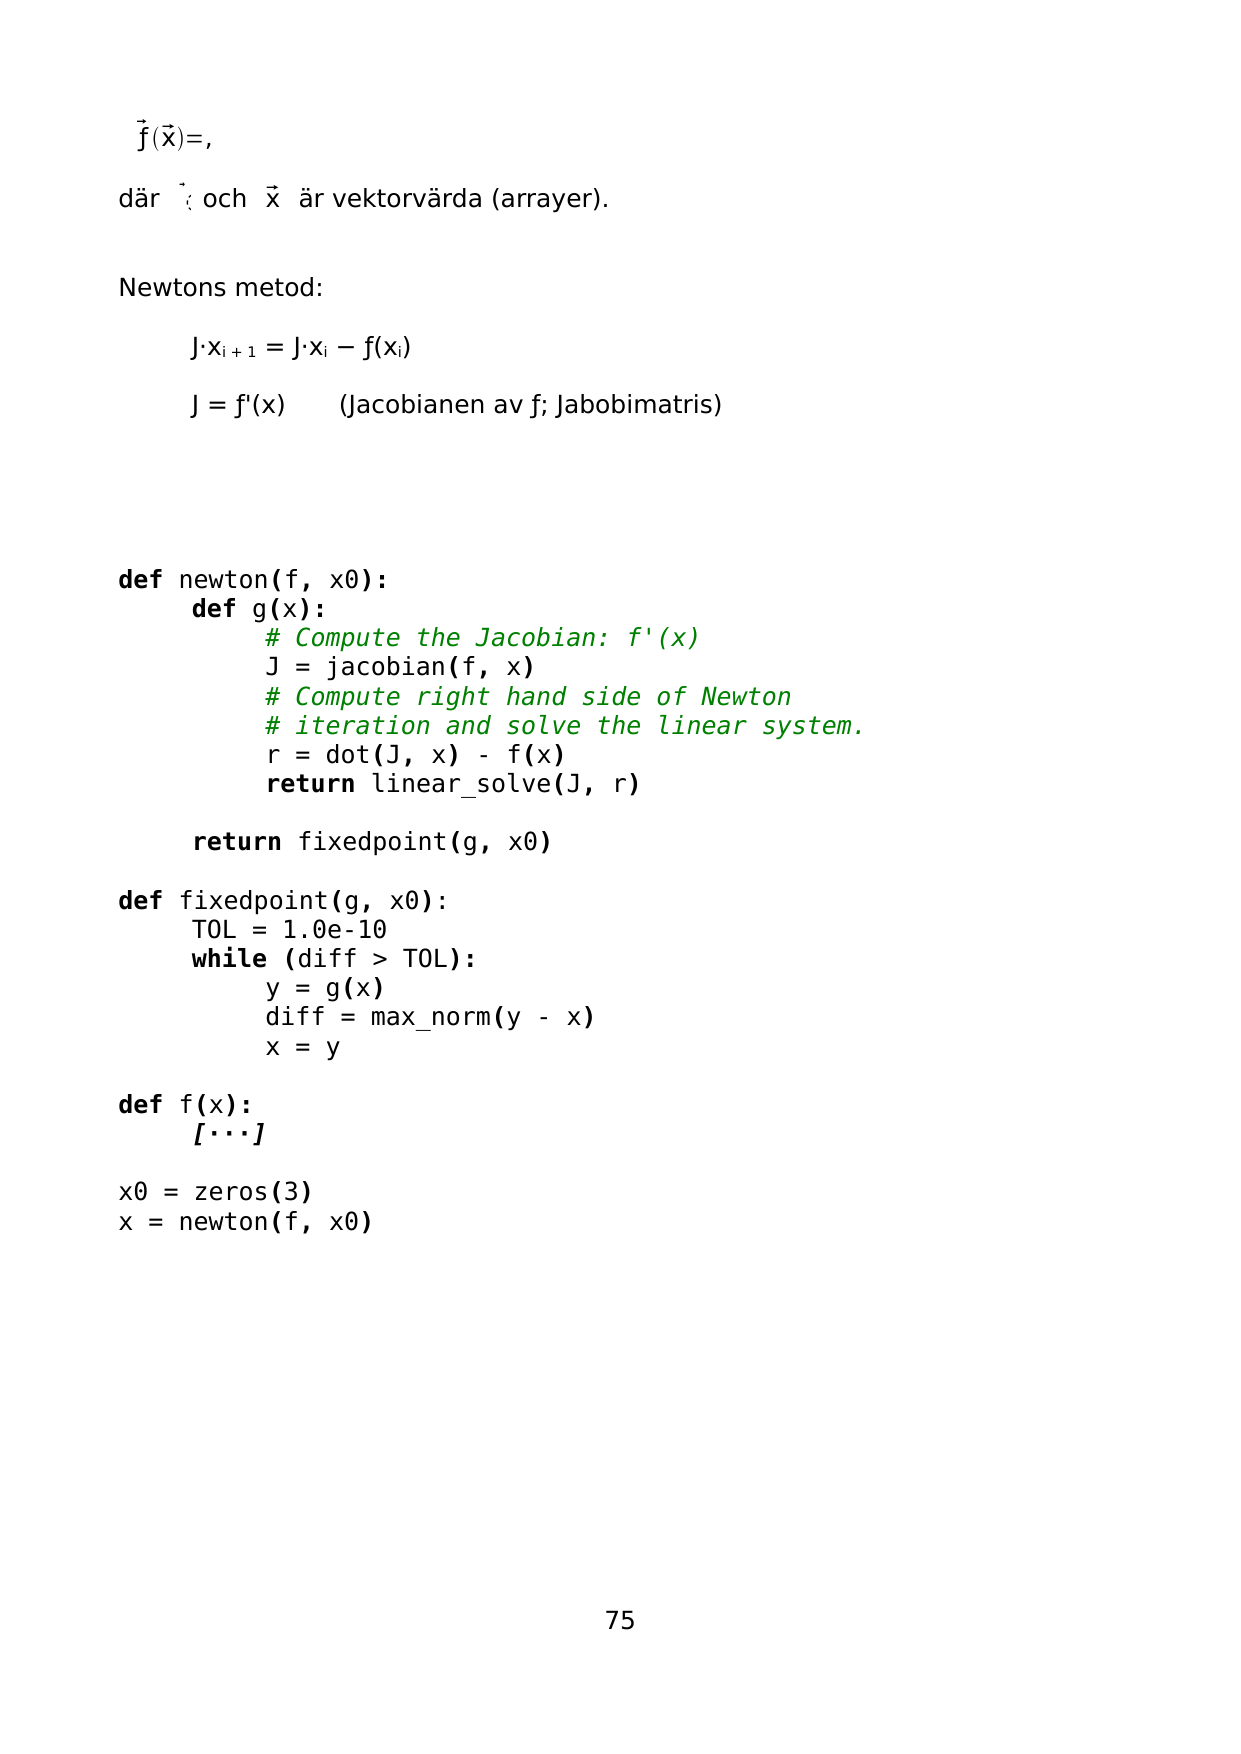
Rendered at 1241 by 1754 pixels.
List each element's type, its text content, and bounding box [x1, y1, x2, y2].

text J⋅xi + 1 = J⋅xi − ƒ(xi) [118, 332, 1122, 361]
text r = dot(J, x) - f(x) [118, 740, 1122, 769]
text # iteration and solve the linear system. [118, 711, 1122, 740]
text # Compute right hand side of Newton [118, 682, 1122, 711]
text return linear_solve(J, r) [118, 769, 1122, 798]
text y = g(x) [118, 973, 1122, 1003]
text därochär vektorvärda (arrayer). [118, 182, 1122, 215]
text while (diff > TOL): [118, 944, 1122, 973]
text # Compute the Jacobian: f'(x) [118, 623, 1122, 653]
text J = jacobian(f, x) [118, 653, 1122, 682]
text Newtons metod: [118, 273, 1122, 303]
text [⋅⋅⋅] [118, 1119, 1122, 1148]
text def g(x): [118, 594, 1122, 623]
text def newton(f, x0): [118, 565, 1122, 594]
text x = newton(f, x0) [118, 1207, 1122, 1236]
text def f(x): [118, 1090, 1122, 1119]
text x = y [118, 1032, 1122, 1061]
text TOL = 1.0e-10 [118, 915, 1122, 944]
text return fixedpoint(g, x0) [118, 828, 1122, 857]
text J = ƒ'(x) (Jacobianen av ƒ; Jabobimatris) [118, 390, 1122, 419]
text def fixedpoint(g, x0): [118, 886, 1122, 915]
text diff = max_norm(y - x) [118, 1003, 1122, 1032]
text x0 = zeros(3) [118, 1178, 1122, 1207]
